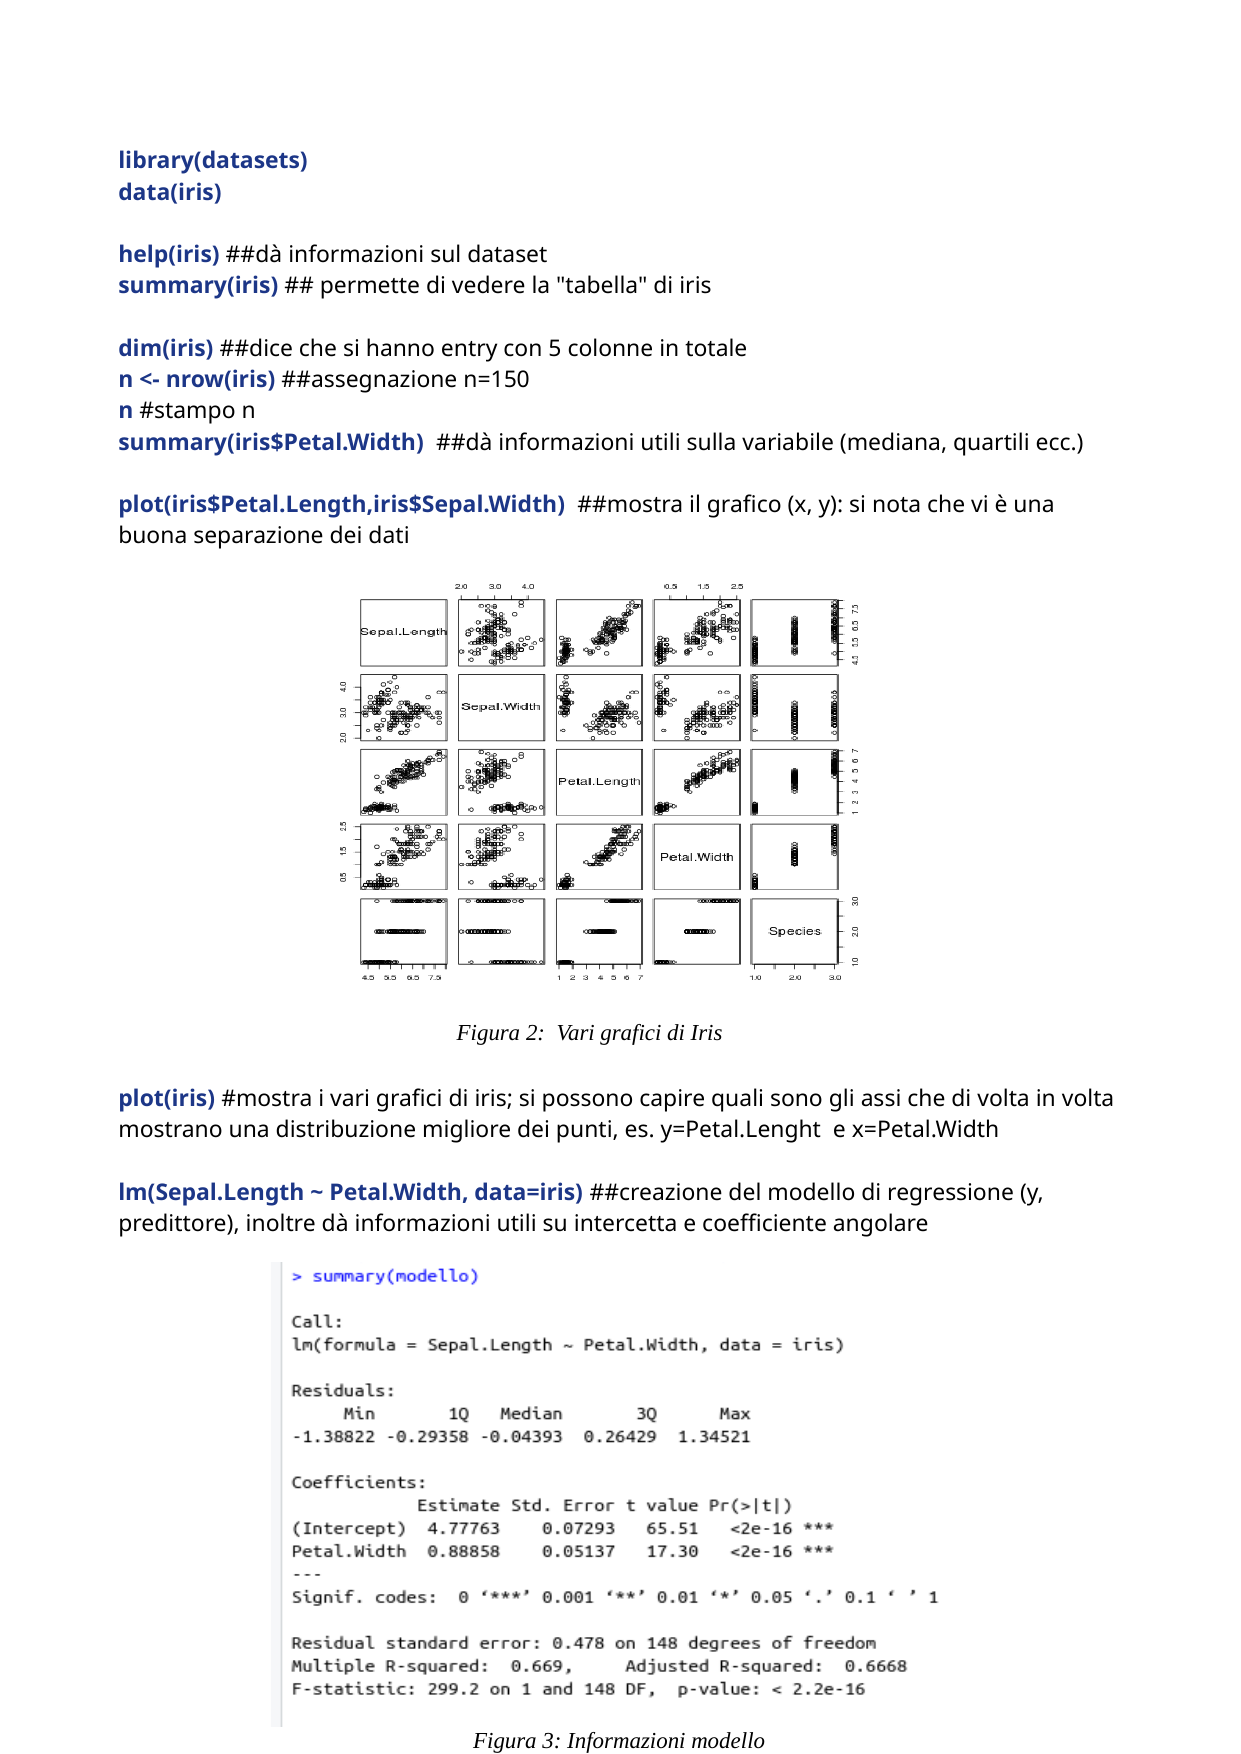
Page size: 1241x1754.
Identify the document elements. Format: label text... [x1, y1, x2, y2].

text dim(iris) ##dice che si hanno entry con 5 colonne in totale [118, 332, 1122, 363]
text library(datasets) [118, 144, 1122, 176]
text Figura 3: Informazioni modello [271, 1727, 969, 1753]
text summary(iris) ## permette di vedere la "tabella" di iris [118, 269, 1122, 301]
text help(iris) ##dà informazioni sul dataset [118, 238, 1122, 269]
text lm(Sepal.Length ~ Petal.Width, data=iris) ##creazione del modello di regressione (y, predittore), inoltre dà informazioni utili su intercetta e coefficiente angolare [118, 1176, 1122, 1238]
text plot(iris) #mostra i vari grafici di iris; si possono capire quali sono gli assi che di volta in volta mostrano una distribuzione migliore dei punti, es. y=Petal.Lenght e x=Petal.Width [118, 1082, 1122, 1144]
text [271, 1250, 969, 1262]
text plot(iris$Petal.Length,iris$Sepal.Width) ##mostra il grafico (x, y): si nota che vi è una buona separazione dei dati [118, 488, 1122, 551]
text data(iris) [118, 176, 1122, 207]
picture [262, 572, 919, 1012]
text Figura 2: Vari grafici di Iris [262, 1012, 919, 1046]
text summary(iris$Petal.Width) ##dà informazioni utili sulla variabile (mediana, quartili ecc.) [118, 426, 1122, 457]
text n <- nrow(iris) ##assegnazione n=150 [118, 363, 1122, 394]
picture [270, 1262, 970, 1727]
text n #stampo n [118, 394, 1122, 426]
